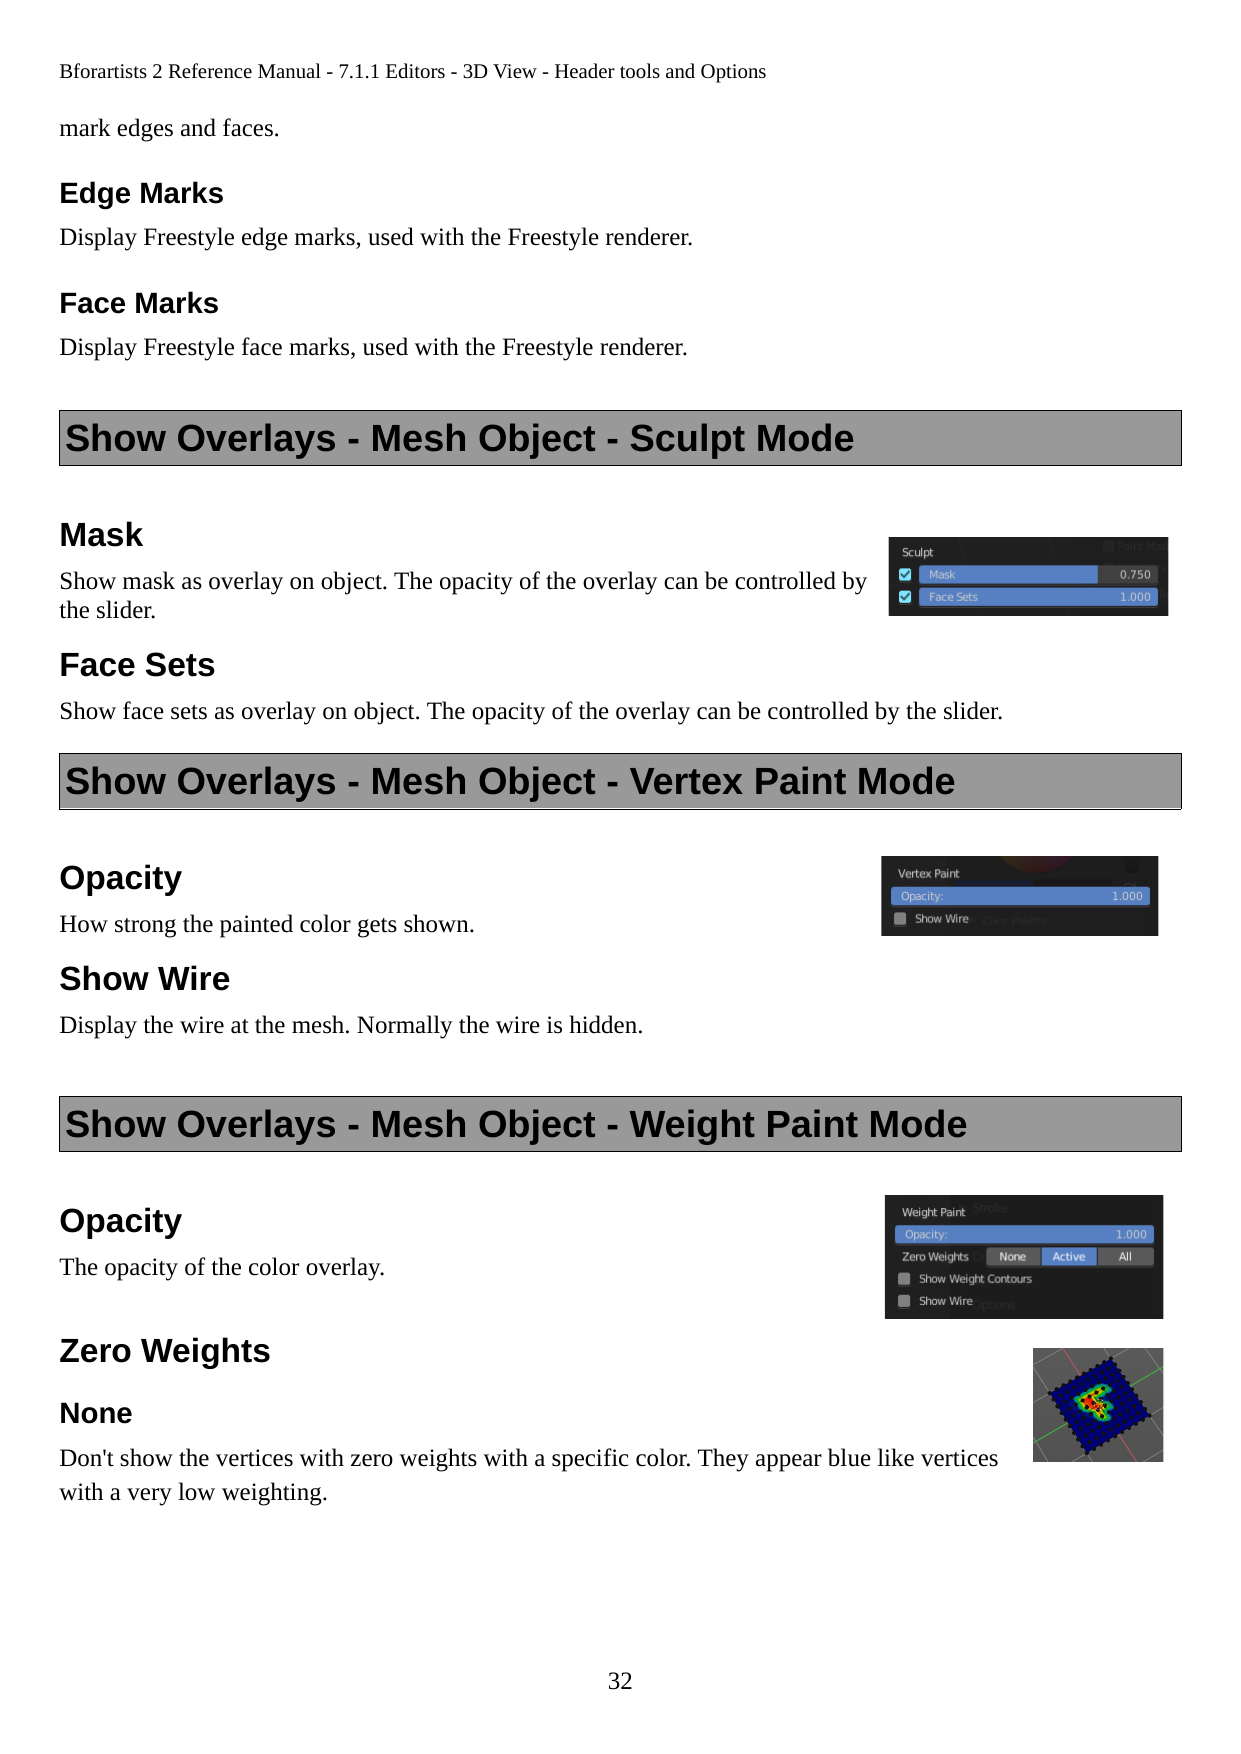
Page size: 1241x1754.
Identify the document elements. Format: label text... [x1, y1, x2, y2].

subtitle Opacity [59, 858, 881, 897]
picture [1033, 1348, 1164, 1462]
picture [888, 537, 1169, 616]
subtitle Mask [59, 515, 1181, 554]
subtitle Edge Marks [59, 176, 1181, 210]
text How strong the painted color gets shown. [59, 909, 1181, 938]
text Show mask as overlay on object. The opacity of the overlay can be controlled by the slider. [59, 566, 1181, 624]
text The opacity of the color overlay. [59, 1252, 884, 1281]
subtitle Zero Weights [59, 1331, 1181, 1369]
text Don't show the vertices with zero weights with a specific color. They appear blue like vertices with a very low weighting. [59, 1443, 1181, 1506]
subtitle Face Sets [59, 644, 1181, 683]
subtitle Show Wire [59, 959, 1181, 997]
subtitle Opacity [59, 1201, 884, 1240]
table_header Show Overlays - Mesh Object - Vertex Paint Mode [60, 754, 1181, 808]
text Display Freestyle edge marks, used with the Freestyle renderer. [59, 222, 1181, 251]
text Display the wire at the mesh. Normally the wire is hidden. [59, 1010, 1181, 1039]
text Show face sets as overlay on object. The opacity of the overlay can be controlled by the slider. [59, 696, 1181, 724]
subtitle [1164, 1396, 1181, 1430]
subtitle [1164, 1201, 1181, 1240]
table_header Show Overlays - Mesh Object - Sculpt Mode [60, 411, 1181, 465]
text Display Freestyle face marks, used with the Freestyle renderer. [59, 332, 1181, 361]
text mark edges and faces. [59, 113, 1181, 141]
subtitle Face Marks [59, 286, 1181, 320]
subtitle [1159, 858, 1181, 897]
table_header Show Overlays - Mesh Object - Weight Paint Mode [60, 1097, 1181, 1151]
picture [884, 1195, 1164, 1319]
subtitle None [59, 1396, 1033, 1430]
picture [881, 856, 1159, 936]
